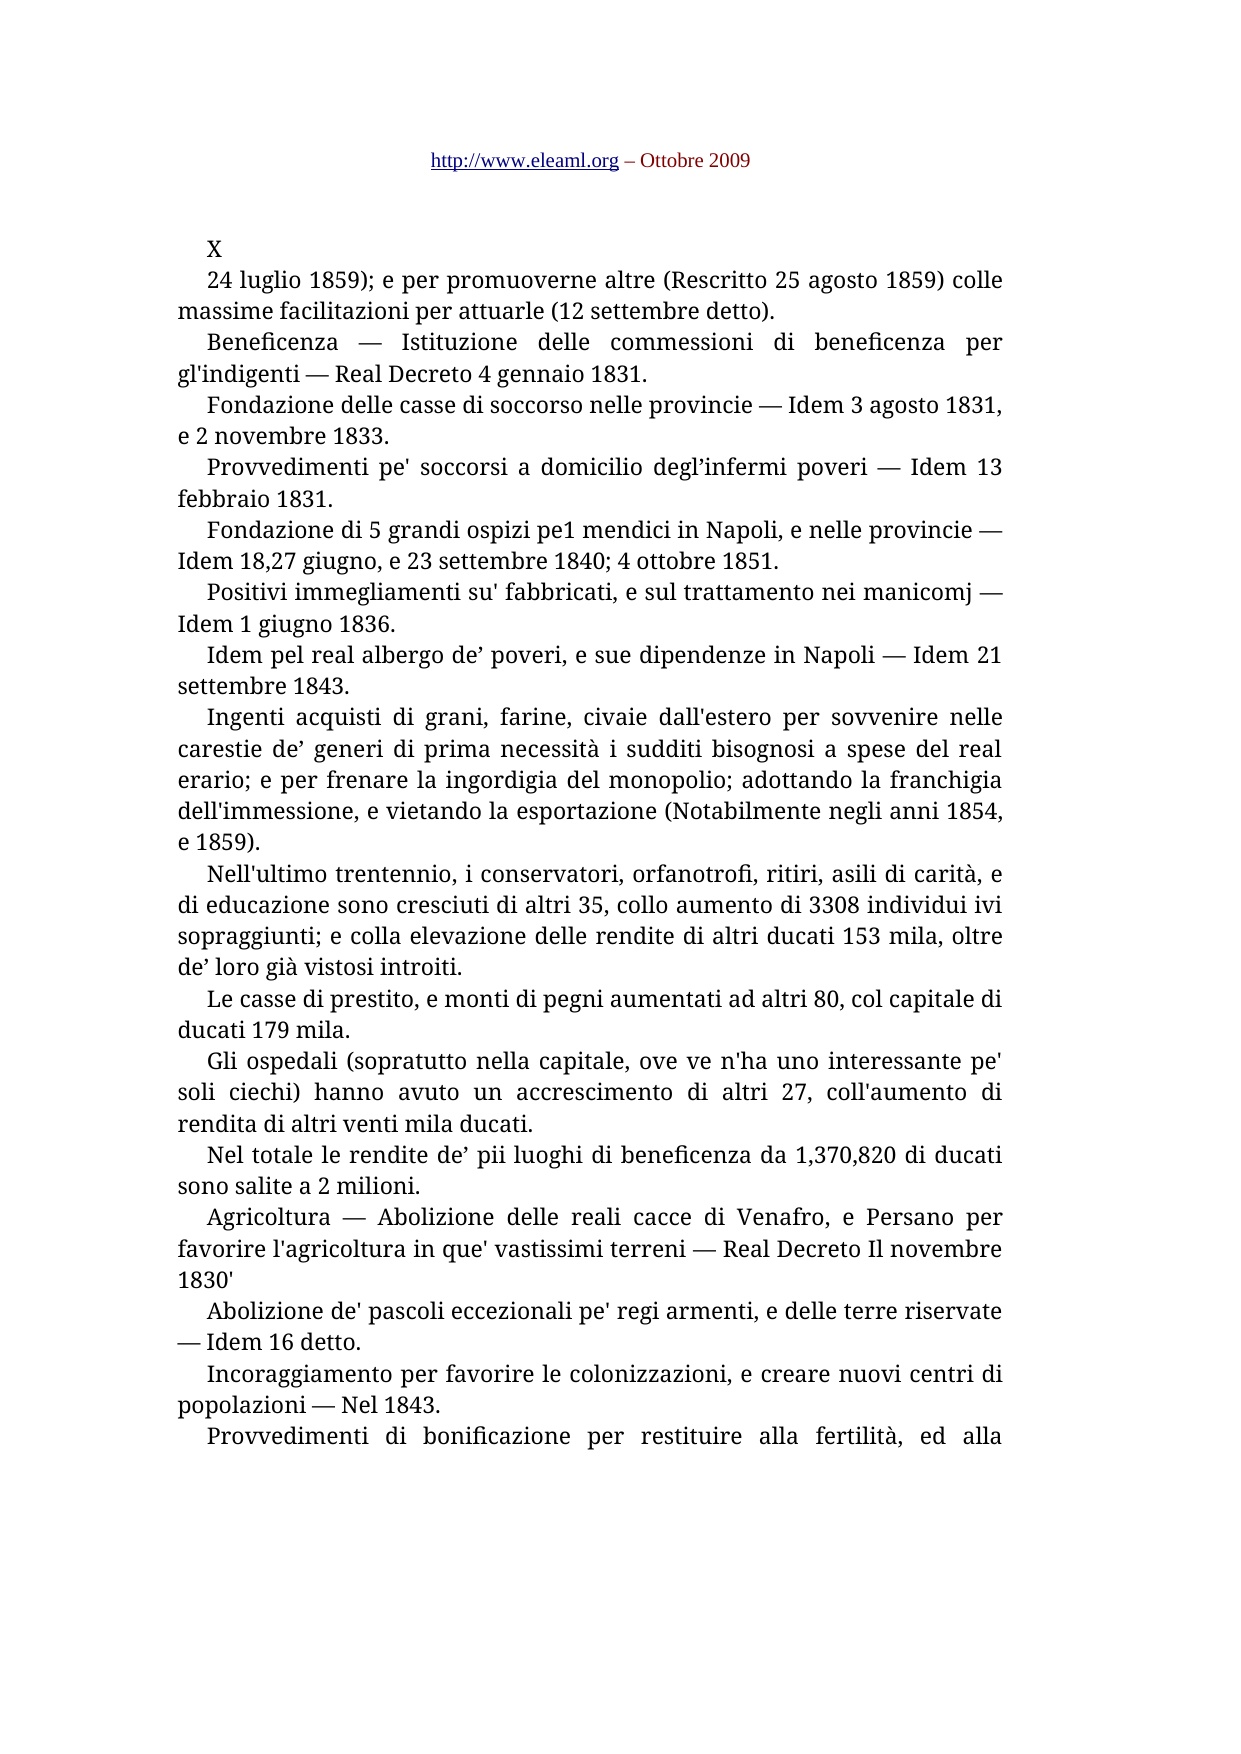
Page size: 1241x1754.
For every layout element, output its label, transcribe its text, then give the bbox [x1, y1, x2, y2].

text Fondazione delle casse di soccorso nelle provincie — Idem 3 agosto 1831, e 2 novembre 1833. [177, 389, 1004, 451]
text Provvedimenti pe' soccorsi a domicilio degl’infermi poveri — Idem 13 febbraio 1831. [177, 451, 1004, 514]
text Gli ospedali (sopratutto nella capitale, ove ve n'ha uno interessante pe' soli ciechi) hanno avuto un accrescimento di altri 27, coll'aumento di rendita di altri venti mila ducati. [177, 1045, 1004, 1139]
text Positivi immegliamenti su' fabbricati, e sul trattamento nei manicomj — Idem 1 giugno 1836. [177, 576, 1004, 639]
text Beneficenza — Istituzione delle commessioni di beneficenza per gl'indigenti — Real Decreto 4 gennaio 1831. [177, 326, 1004, 389]
text Nel totale le rendite de’ pii luoghi di beneficenza da 1,370,820 di ducati sono salite a 2 milioni. [177, 1139, 1004, 1201]
text Provvedimenti di bonificazione per restituire alla fertilità, ed alla [177, 1420, 1004, 1451]
text Idem pel real albergo de’ poveri, e sue dipendenze in Napoli — Idem 21 settembre 1843. [177, 639, 1004, 701]
text Agricoltura — Abolizione delle reali cacce di Venafro, e Persano per favorire l'agricoltura in que' vastissimi terreni — Real Decreto Il novembre 1830' [177, 1201, 1004, 1295]
text Incoraggiamento per favorire le colonizzazioni, e creare nuovi centri di popolazioni — Nel 1843. [177, 1357, 1004, 1420]
text Nell'ultimo trentennio, i conservatori, orfanotrofi, ritiri, asili di carità, e di educazione sono cresciuti di altri 35, collo aumento di 3308 individui ivi sopraggiunti; e colla elevazione delle rendite di altri ducati 153 mila, oltre de’ loro già vistosi introiti. [177, 857, 1004, 982]
text Le casse di prestito, e monti di pegni aumentati ad altri 80, col capitale di ducati 179 mila. [177, 982, 1004, 1045]
text Abolizione de' pascoli eccezionali pe' regi armenti, e delle terre riservate — Idem 16 detto. [177, 1295, 1004, 1357]
text Fondazione di 5 grandi ospizi pe1 mendici in Napoli, e nelle provincie — Idem 18,27 giugno, e 23 settembre 1840; 4 ottobre 1851. [177, 514, 1004, 576]
text X [177, 232, 1004, 264]
text 24 luglio 1859); e per promuoverne altre (Rescritto 25 agosto 1859) colle massime facilitazioni per attuarle (12 settembre detto). [177, 264, 1004, 326]
text Ingenti acquisti di grani, farine, civaie dall'estero per sovvenire nelle carestie de’ generi di prima necessità i sudditi bisognosi a spese del real erario; e per frenare la ingordigia del monopolio; adottando la franchigia dell'immessione, e vietando la esportazione (Notabilmente negli anni 1854, e 1859). [177, 701, 1004, 857]
